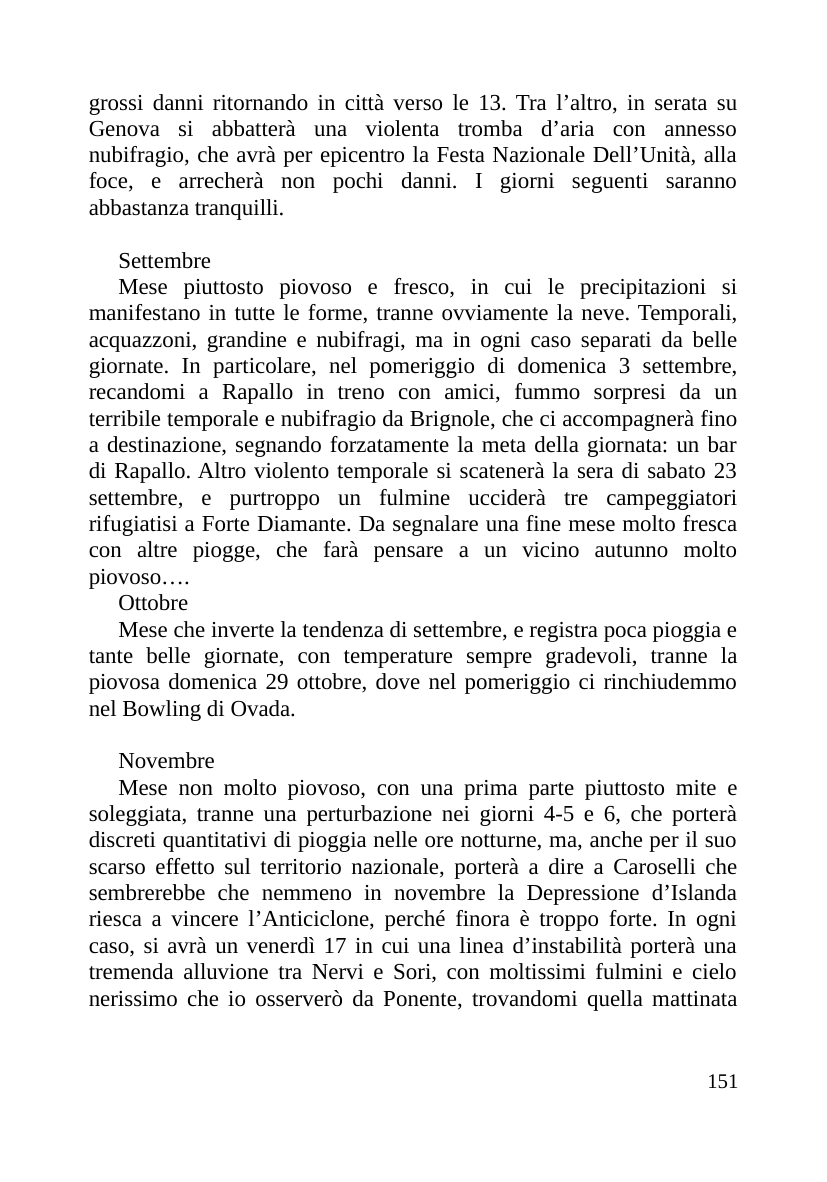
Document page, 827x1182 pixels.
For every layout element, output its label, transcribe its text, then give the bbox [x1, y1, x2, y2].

text grossi danni ritornando in città verso le 13. Tra l’altro, in serata su Genova si abbatterà una violenta tromba d’aria con annesso nubifragio, che avrà per epicentro la Festa Nazionale Dell’Unità, alla foce, e arrecherà non pochi danni. I giorni seguenti saranno abbastanza tranquilli. [88, 88, 738, 220]
text Mese piuttosto piovoso e fresco, in cui le precipitazioni si manifestano in tutte le forme, tranne ovviamente la neve. Temporali, acquazzoni, grandine e nubifragi, ma in ogni caso separati da belle giornate. In particolare, nel pomeriggio di domenica 3 settembre, recandomi a Rapallo in treno con amici, fummo sorpresi da un terribile temporale e nubifragio da Brignole, che ci accompagnerà fino a destinazione, segnando forzatamente la meta della giornata: un bar di Rapallo. Altro violento temporale si scatenerà la sera di sabato 23 settembre, e purtroppo un fulmine ucciderà tre campeggiatori rifugiatisi a Forte Diamante. Da segnalare una fine mese molto fresca con altre piogge, che farà pensare a un vicino autunno molto piovoso…. [88, 273, 738, 589]
text Mese non molto piovoso, con una prima parte piuttosto mite e soleggiata, tranne una perturbazione nei giorni 4-5 e 6, che porterà discreti quantitativi di pioggia nelle ore notturne, ma, anche per il suo scarso effetto sul territorio nazionale, porterà a dire a Caroselli che sembrerebbe che nemmeno in novembre la Depressione d’Islanda riesca a vincere l’Anticiclone, perché finora è troppo forte. In ogni caso, si avrà un venerdì 17 in cui una linea d’instabilità porterà una tremenda alluvione tra Nervi e Sori, con moltissimi fulmini e cielo nerissimo che io osserverò da Ponente, trovandomi quella mattinata [88, 774, 738, 1011]
text Novembre [88, 747, 738, 774]
text Mese che inverte la tendenza di settembre, e registra poca pioggia e tante belle giornate, con temperature sempre gradevoli, tranne la piovosa domenica 29 ottobre, dove nel pomeriggio ci rinchiudemmo nel Bowling di Ovada. [88, 616, 738, 721]
text Settembre [88, 247, 738, 273]
text Ottobre [88, 589, 738, 616]
